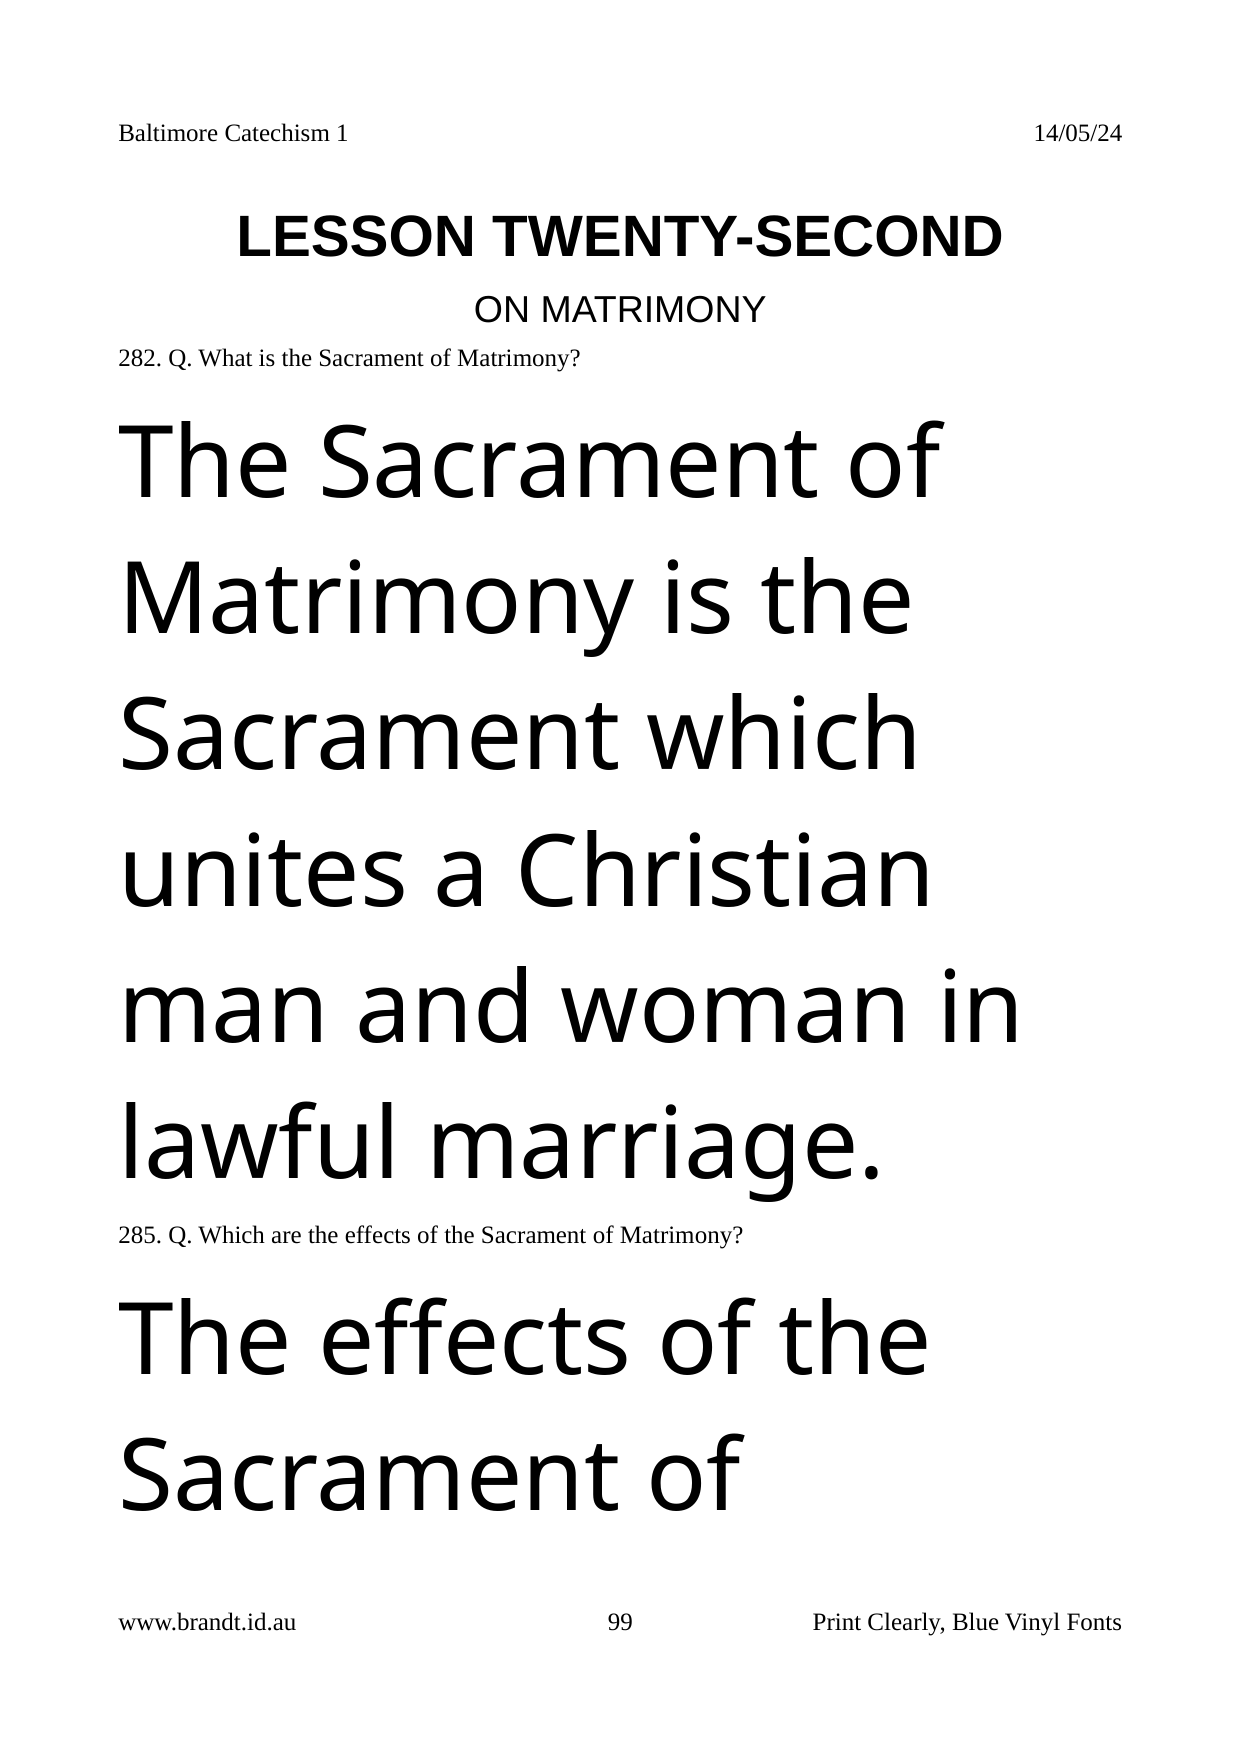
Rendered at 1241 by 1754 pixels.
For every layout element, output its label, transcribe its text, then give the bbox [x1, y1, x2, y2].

title LESSON TWENTY-SECOND [118, 201, 1122, 268]
text 282. Q. What is the Sacrament of Matrimony? [118, 343, 1122, 372]
text 285. Q. Which are the effects of the Sacrament of Matrimony? [118, 1220, 1122, 1248]
text The effects of the Sacrament of [118, 1267, 1122, 1540]
text The Sacrament of Matrimony is the Sacrament which unites a Christian man and woman in lawful marriage. [118, 390, 1122, 1208]
subtitle ON MATRIMONY [118, 287, 1122, 330]
